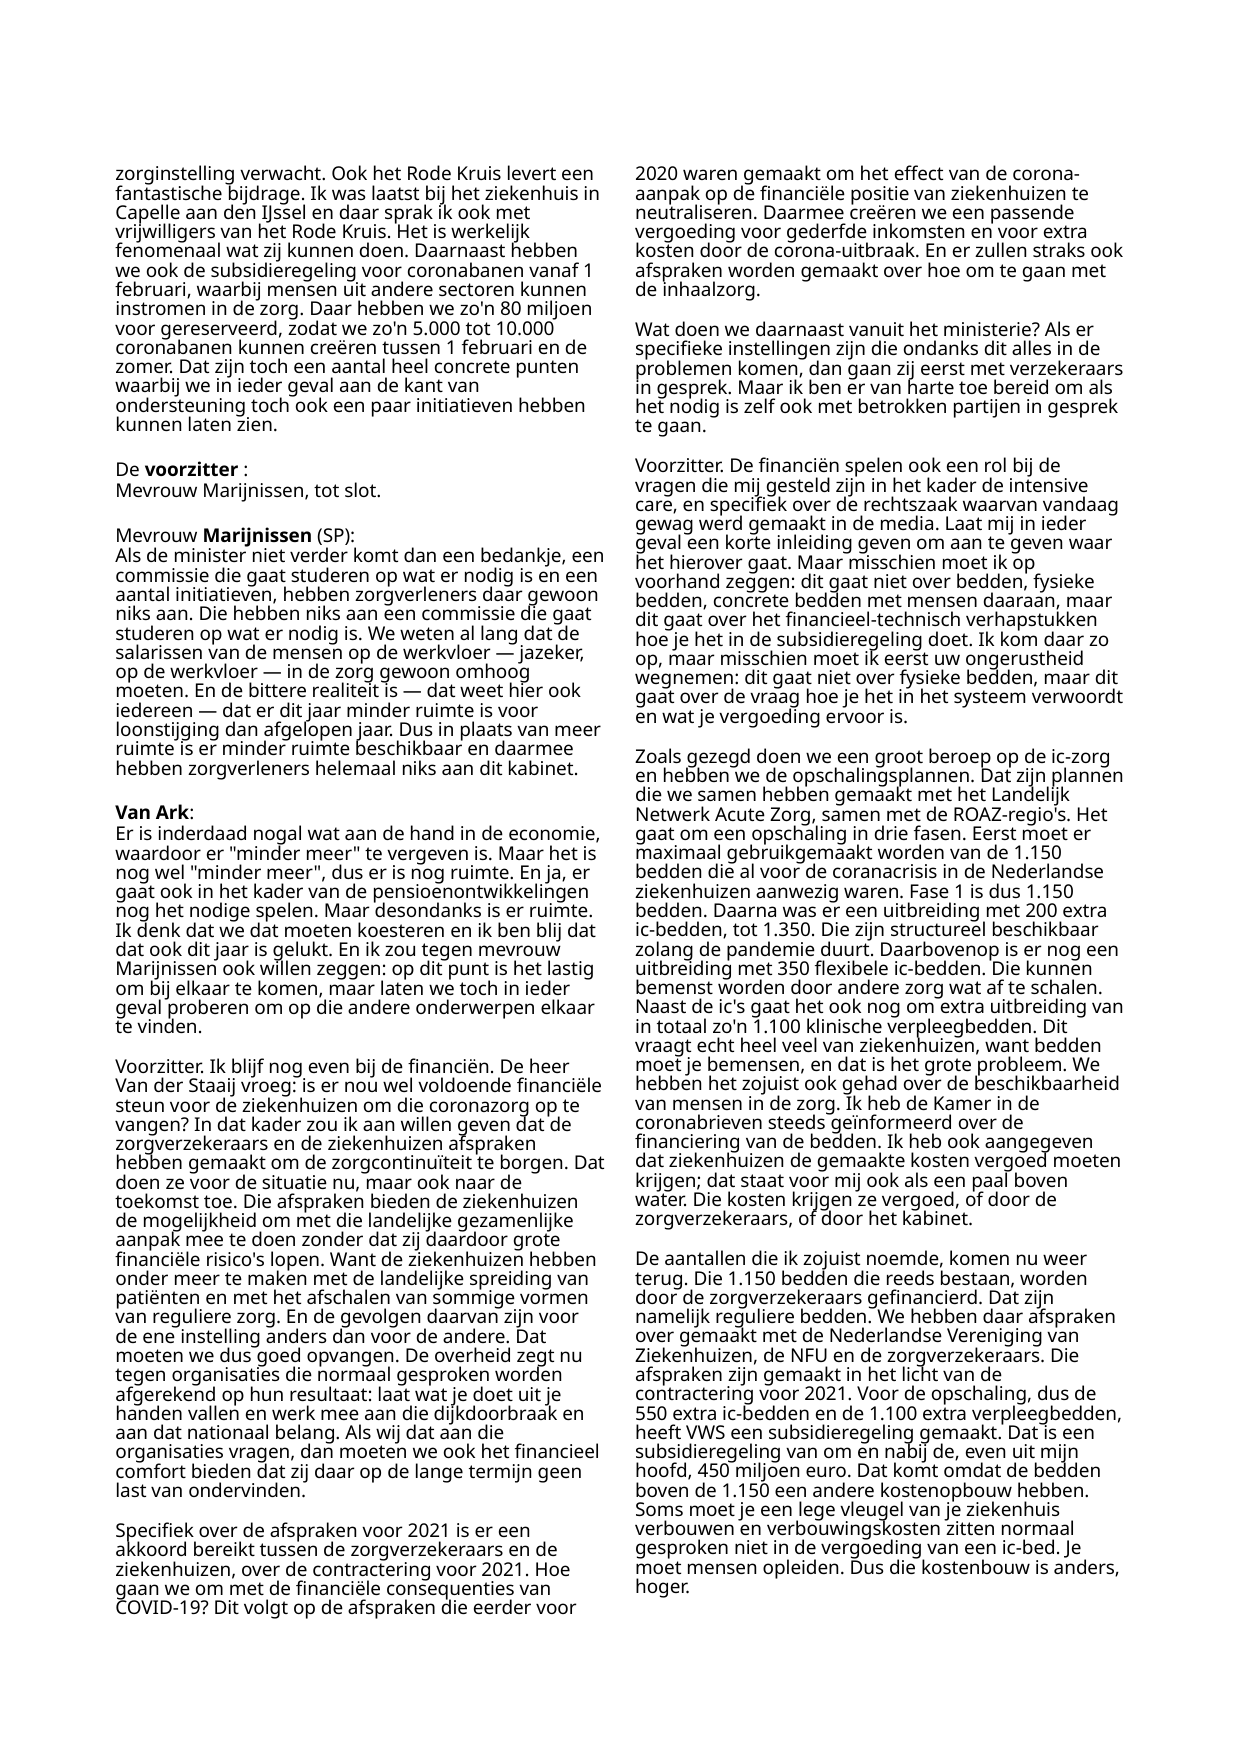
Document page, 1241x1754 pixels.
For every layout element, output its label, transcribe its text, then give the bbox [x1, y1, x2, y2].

text Er is inderdaad nogal wat aan de hand in de economie, waardoor er "minder meer" te vergeven is. Maar het is nog wel "minder meer", dus er is nog ruimte. En ja, er gaat ook in het kader van de pensioenontwikkelingen nog het nodige spelen. Maar desondanks is er ruimte. Ik denk dat we dat moeten koesteren en ik ben blij dat dat ook dit jaar is gelukt. En ik zou tegen mevrouw Marijnissen ook willen zeggen: op dit punt is het lastig om bij elkaar te komen, maar laten we toch in ieder geval proberen om op die andere onderwerpen elkaar te vinden. [115, 825, 605, 1037]
text Van Ark: [115, 799, 605, 825]
text Voorzitter. De financiën spelen ook een rol bij de vragen die mij gesteld zijn in het kader de intensive care, en specifiek over de rechtszaak waarvan vandaag gewag werd gemaakt in de media. Laat mij in ieder geval een korte inleiding geven om aan te geven waar het hierover gaat. Maar misschien moet ik op voorhand zeggen: dit gaat niet over bedden, fysieke bedden, concrete bedden met mensen daaraan, maar dit gaat over het financieel-technisch verhapstukken hoe je het in de subsidieregeling doet. Ik kom daar zo op, maar misschien moet ik eerst uw ongerustheid wegnemen: dit gaat niet over fysieke bedden, maar dit gaat over de vraag hoe je het in het systeem verwoordt en wat je vergoeding ervoor is. [635, 457, 1125, 727]
text Mevrouw Marijnissen (SP): [115, 522, 605, 547]
text zorginstelling verwacht. Ook het Rode Kruis levert een fantastische bijdrage. Ik was laatst bij het ziekenhuis in Capelle aan den IJssel en daar sprak ik ook met vrijwilligers van het Rode Kruis. Het is werkelijk fenomenaal wat zij kunnen doen. Daarnaast hebben we ook de subsidieregeling voor coronabanen vanaf 1 februari, waarbij mensen uit andere sectoren kunnen instromen in de zorg. Daar hebben we zo'n 80 miljoen voor gereserveerd, zodat we zo'n 5.000 tot 10.000 coronabanen kunnen creëren tussen 1 februari en de zomer. Dat zijn toch een aantal heel concrete punten waarbij we in ieder geval aan de kant van ondersteuning toch ook een paar initiatieven hebben kunnen laten zien. [115, 165, 605, 435]
text Als de minister niet verder komt dan een bedankje, een commissie die gaat studeren op wat er nodig is en een aantal initiatieven, hebben zorgverleners daar gewoon niks aan. Die hebben niks aan een commissie die gaat studeren op wat er nodig is. We weten al lang dat de salarissen van de mensen op de werkvloer — jazeker, op de werkvloer — in de zorg gewoon omhoog moeten. En de bittere realiteit is — dat weet hier ook iedereen — dat er dit jaar minder ruimte is voor loonstijging dan afgelopen jaar. Dus in plaats van meer ruimte is er minder ruimte beschikbaar en daarmee hebben zorgverleners helemaal niks aan dit kabinet. [115, 547, 605, 779]
text Voorzitter. Ik blijf nog even bij de financiën. De heer Van der Staaij vroeg: is er nou wel voldoende financiële steun voor de ziekenhuizen om die coronazorg op te vangen? In dat kader zou ik aan willen geven dat de zorgverzekeraars en de ziekenhuizen afspraken hebben gemaakt om de zorgcontinuïteit te borgen. Dat doen ze voor de situatie nu, maar ook naar de toekomst toe. Die afspraken bieden de ziekenhuizen de mogelijkheid om met die landelijke gezamenlijke aanpak mee te doen zonder dat zij daardoor grote financiële risico's lopen. Want de ziekenhuizen hebben onder meer te maken met de landelijke spreiding van patiënten en met het afschalen van sommige vormen van reguliere zorg. En de gevolgen daarvan zijn voor de ene instelling anders dan voor de andere. Dat moeten we dus goed opvangen. De overheid zegt nu tegen organisaties die normaal gesproken worden afgerekend op hun resultaat: laat wat je doet uit je handen vallen en werk mee aan die dijkdoorbraak en aan dat nationaal belang. Als wij dat aan die organisaties vragen, dan moeten we ook het financieel comfort bieden dat zij daar op de lange termijn geen last van ondervinden. [115, 1058, 605, 1501]
text Zoals gezegd doen we een groot beroep op de ic-zorg en hebben we de opschalingsplannen. Dat zijn plannen die we samen hebben gemaakt met het Landelijk Netwerk Acute Zorg, samen met de ROAZ-regio's. Het gaat om een opschaling in drie fasen. Eerst moet er maximaal gebruikgemaakt worden van de 1.150 bedden die al voor de coranacrisis in de Nederlandse ziekenhuizen aanwezig waren. Fase 1 is dus 1.150 bedden. Daarna was er een uitbreiding met 200 extra ic-bedden, tot 1.350. Die zijn structureel beschikbaar zolang de pandemie duurt. Daarbovenop is er nog een uitbreiding met 350 flexibele ic-bedden. Die kunnen bemenst worden door andere zorg wat af te schalen. Naast de ic's gaat het ook nog om extra uitbreiding van in totaal zo'n 1.100 klinische verpleegbedden. Dit vraagt echt heel veel van ziekenhuizen, want bedden moet je bemensen, en dat is het grote probleem. We hebben het zojuist ook gehad over de beschikbaarheid van mensen in de zorg. Ik heb de Kamer in de coronabrieven steeds geïnformeerd over de financiering van de bedden. Ik heb ook aangegeven dat ziekenhuizen de gemaakte kosten vergoed moeten krijgen; dat staat voor mij ook als een paal boven water. Die kosten krijgen ze vergoed, of door de zorgverzekeraars, of door het kabinet. [635, 748, 1125, 1229]
text Specifiek over de afspraken voor 2021 is er een akkoord bereikt tussen de zorgverzekeraars en de ziekenhuizen, over de contractering voor 2021. Hoe gaan we om met de financiële consequenties van COVID-19? Dit volgt op de afspraken die eerder voor [115, 1522, 605, 1618]
text De aantallen die ik zojuist noemde, komen nu weer terug. Die 1.150 bedden die reeds bestaan, worden door de zorgverzekeraars gefinancierd. Dat zijn namelijk reguliere bedden. We hebben daar afspraken over gemaakt met de Nederlandse Vereniging van Ziekenhuizen, de NFU en de zorgverzekeraars. Die afspraken zijn gemaakt in het licht van de contractering voor 2021. Voor de opschaling, dus de 550 extra ic-bedden en de 1.100 extra verpleegbedden, heeft VWS een subsidieregeling gemaakt. Dat is een subsidieregeling van om en nabij de, even uit mijn hoofd, 450 miljoen euro. Dat komt omdat de bedden boven de 1.150 een andere kostenopbouw hebben. Soms moet je een lege vleugel van je ziekenhuis verbouwen en verbouwingskosten zitten normaal gesproken niet in de vergoeding van een ic-bed. Je moet mensen opleiden. Dus die kostenbouw is anders, hoger. [635, 1250, 1125, 1597]
text Wat doen we daarnaast vanuit het ministerie? Als er specifieke instellingen zijn die ondanks dit alles in de problemen komen, dan gaan zij eerst met verzekeraars in gesprek. Maar ik ben er van harte toe bereid om als het nodig is zelf ook met betrokken partijen in gesprek te gaan. [635, 321, 1125, 437]
text De voorzitter : [115, 456, 605, 482]
text Mevrouw Marijnissen, tot slot. [115, 482, 605, 501]
text 2020 waren gemaakt om het effect van de corona-aanpak op de financiële positie van ziekenhuizen te neutraliseren. Daarmee creëren we een passende vergoeding voor gederfde inkomsten en voor extra kosten door de corona-uitbraak. En er zullen straks ook afspraken worden gemaakt over hoe om te gaan met de inhaalzorg. [635, 165, 1125, 300]
